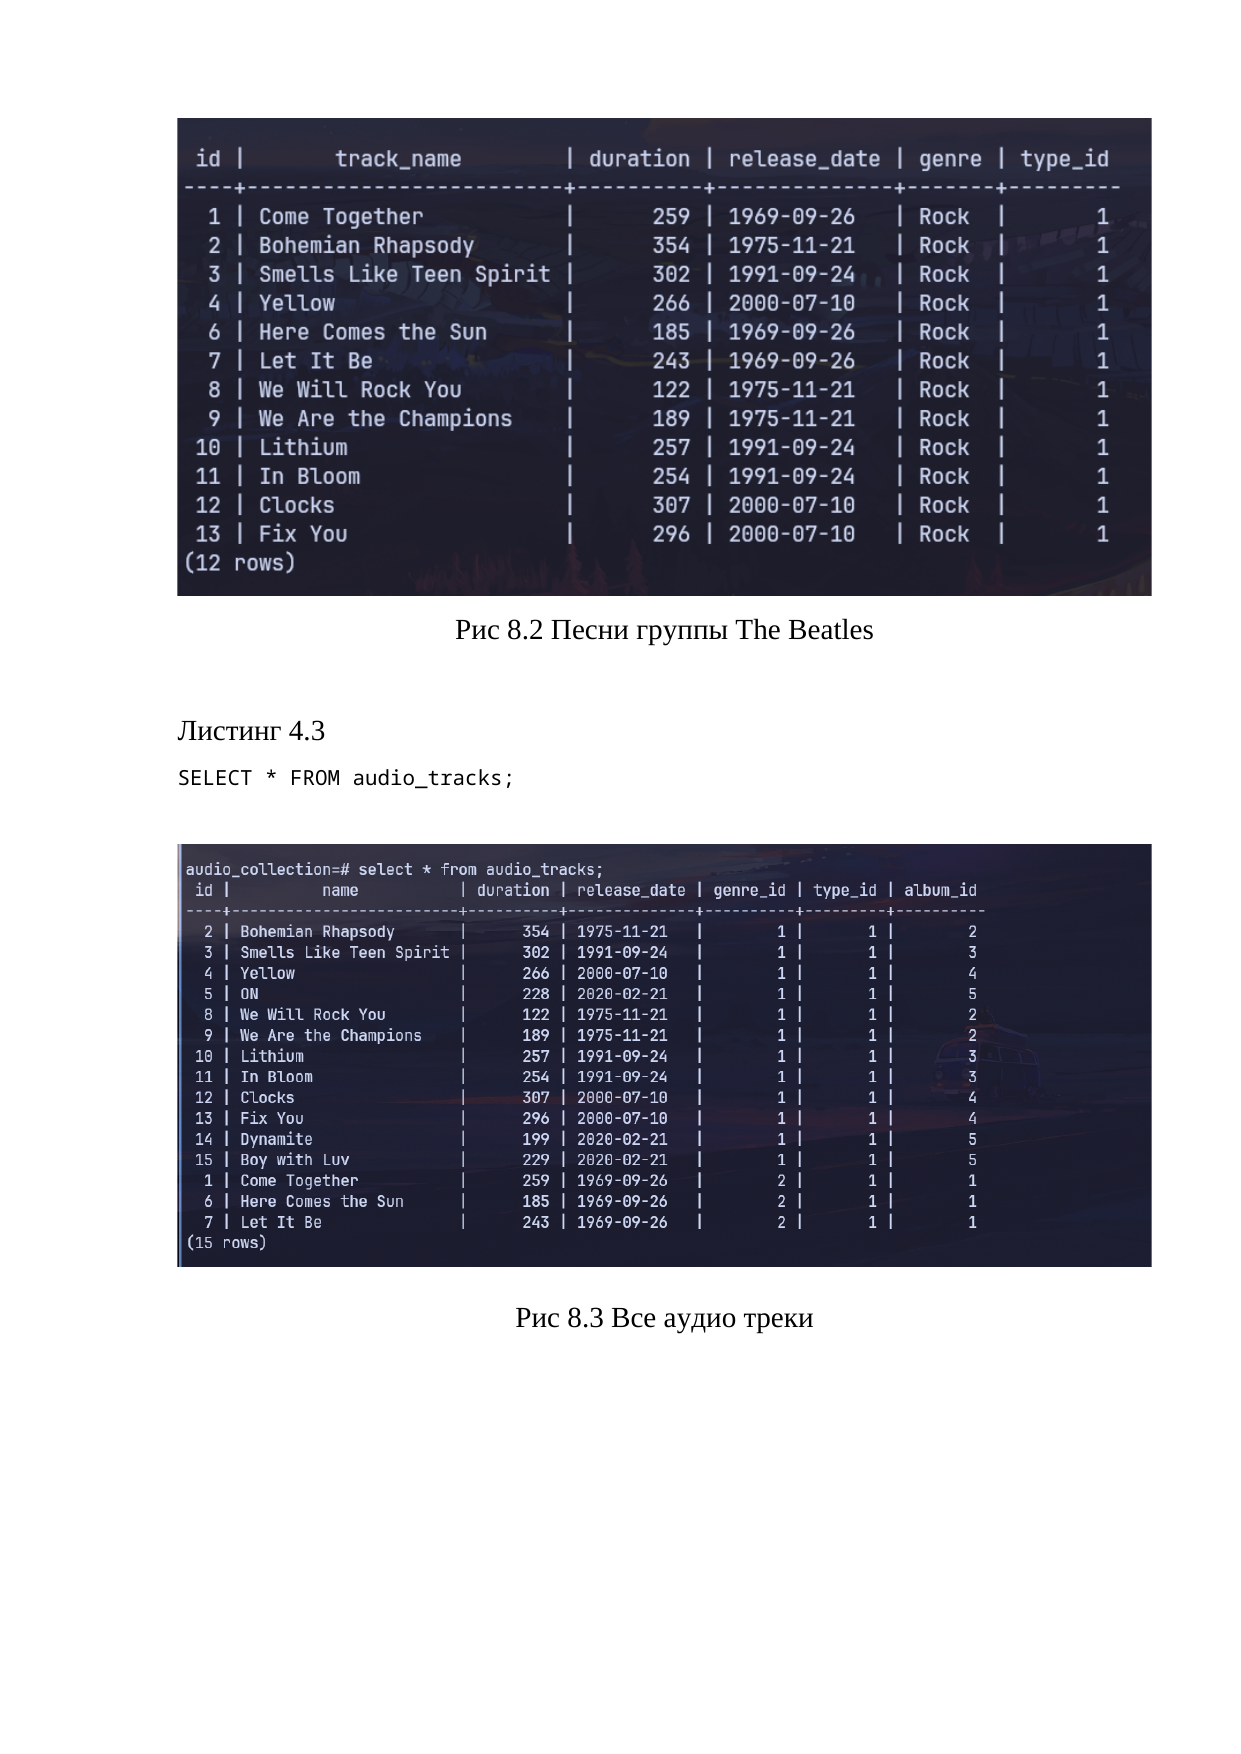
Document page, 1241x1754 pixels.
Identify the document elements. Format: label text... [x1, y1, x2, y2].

text Рис 8.3 Все аудио треки [177, 1267, 1152, 1333]
picture [177, 118, 1152, 596]
text Рис 8.2 Песни группы The Beatles [177, 596, 1152, 646]
picture [177, 844, 1152, 1267]
text SELECT * FROM audio_tracks; [177, 763, 1152, 792]
text Листинг 4.3 [177, 713, 1152, 746]
